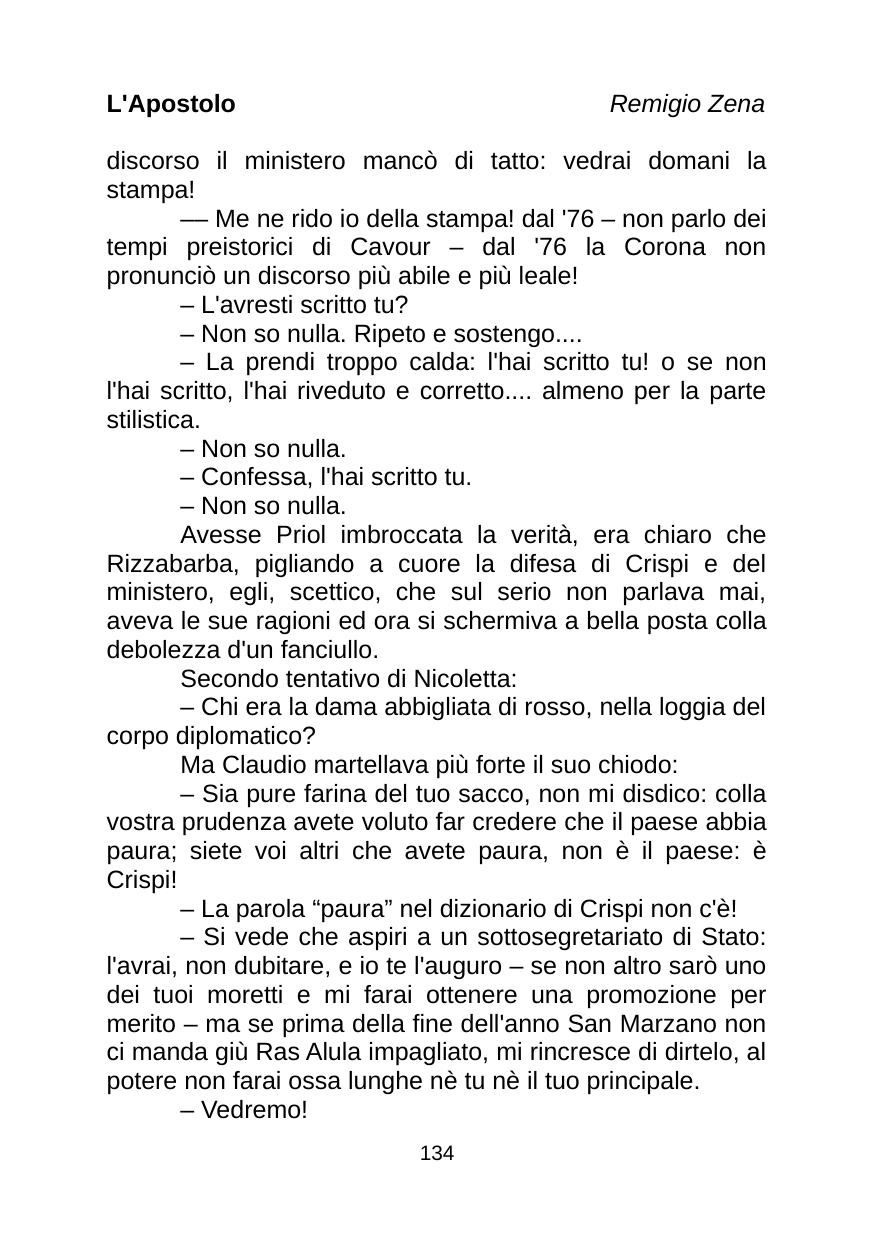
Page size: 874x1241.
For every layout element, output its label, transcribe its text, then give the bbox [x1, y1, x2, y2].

text – La prendi troppo calda: l'hai scritto tu! o se non l'hai scritto, l'hai riveduto e corretto.... almeno per la parte stilistica. [106, 347, 768, 434]
text – L'avresti scritto tu? [106, 290, 768, 319]
text – Vedremo! [106, 1095, 768, 1124]
text – La parola “paura” nel dizionario di Crispi non c'è! [106, 894, 768, 922]
text Secondo tentativo di Nicoletta: [106, 664, 768, 692]
text discorso il ministero mancò di tatto: vedrai domani la stampa! [106, 146, 768, 204]
text – Chi era la dama abbigliata di rosso, nella loggia del corpo diplomatico? [106, 692, 768, 750]
text – Non so nulla. [106, 491, 768, 520]
text Ma Claudio martellava più forte il suo chiodo: [106, 750, 768, 779]
text –– Me ne rido io della stampa! dal '76 – non parlo dei tempi preistorici di Cavour – dal '76 la Corona non pronunciò un discorso più abile e più leale! [106, 204, 768, 290]
text Avesse Priol imbroccata la verità, era chiaro che Rizzabarba, pigliando a cuore la difesa di Crispi e del ministero, egli, scettico, che sul serio non parlava mai, aveva le sue ragioni ed ora si schermiva a bella posta colla debolezza d'un fanciullo. [106, 520, 768, 664]
text – Si vede che aspiri a un sottosegretariato di Stato: l'avrai, non dubitare, e io te l'auguro – se non altro sarò uno dei tuoi moretti e mi farai ottenere una promozione per merito – ma se prima della fine dell'anno San Marzano non ci manda giù Ras Alula impagliato, mi rincresce di dirtelo, al potere non farai ossa lunghe nè tu nè il tuo principale. [106, 922, 768, 1095]
text – Confessa, l'hai scritto tu. [106, 462, 768, 491]
text – Non so nulla. [106, 434, 768, 462]
text – Non so nulla. Ripeto e sostengo.... [106, 319, 768, 347]
text – Sia pure farina del tuo sacco, non mi disdico: colla vostra prudenza avete voluto far credere che il paese abbia paura; siete voi altri che avete paura, non è il paese: è Crispi! [106, 779, 768, 894]
